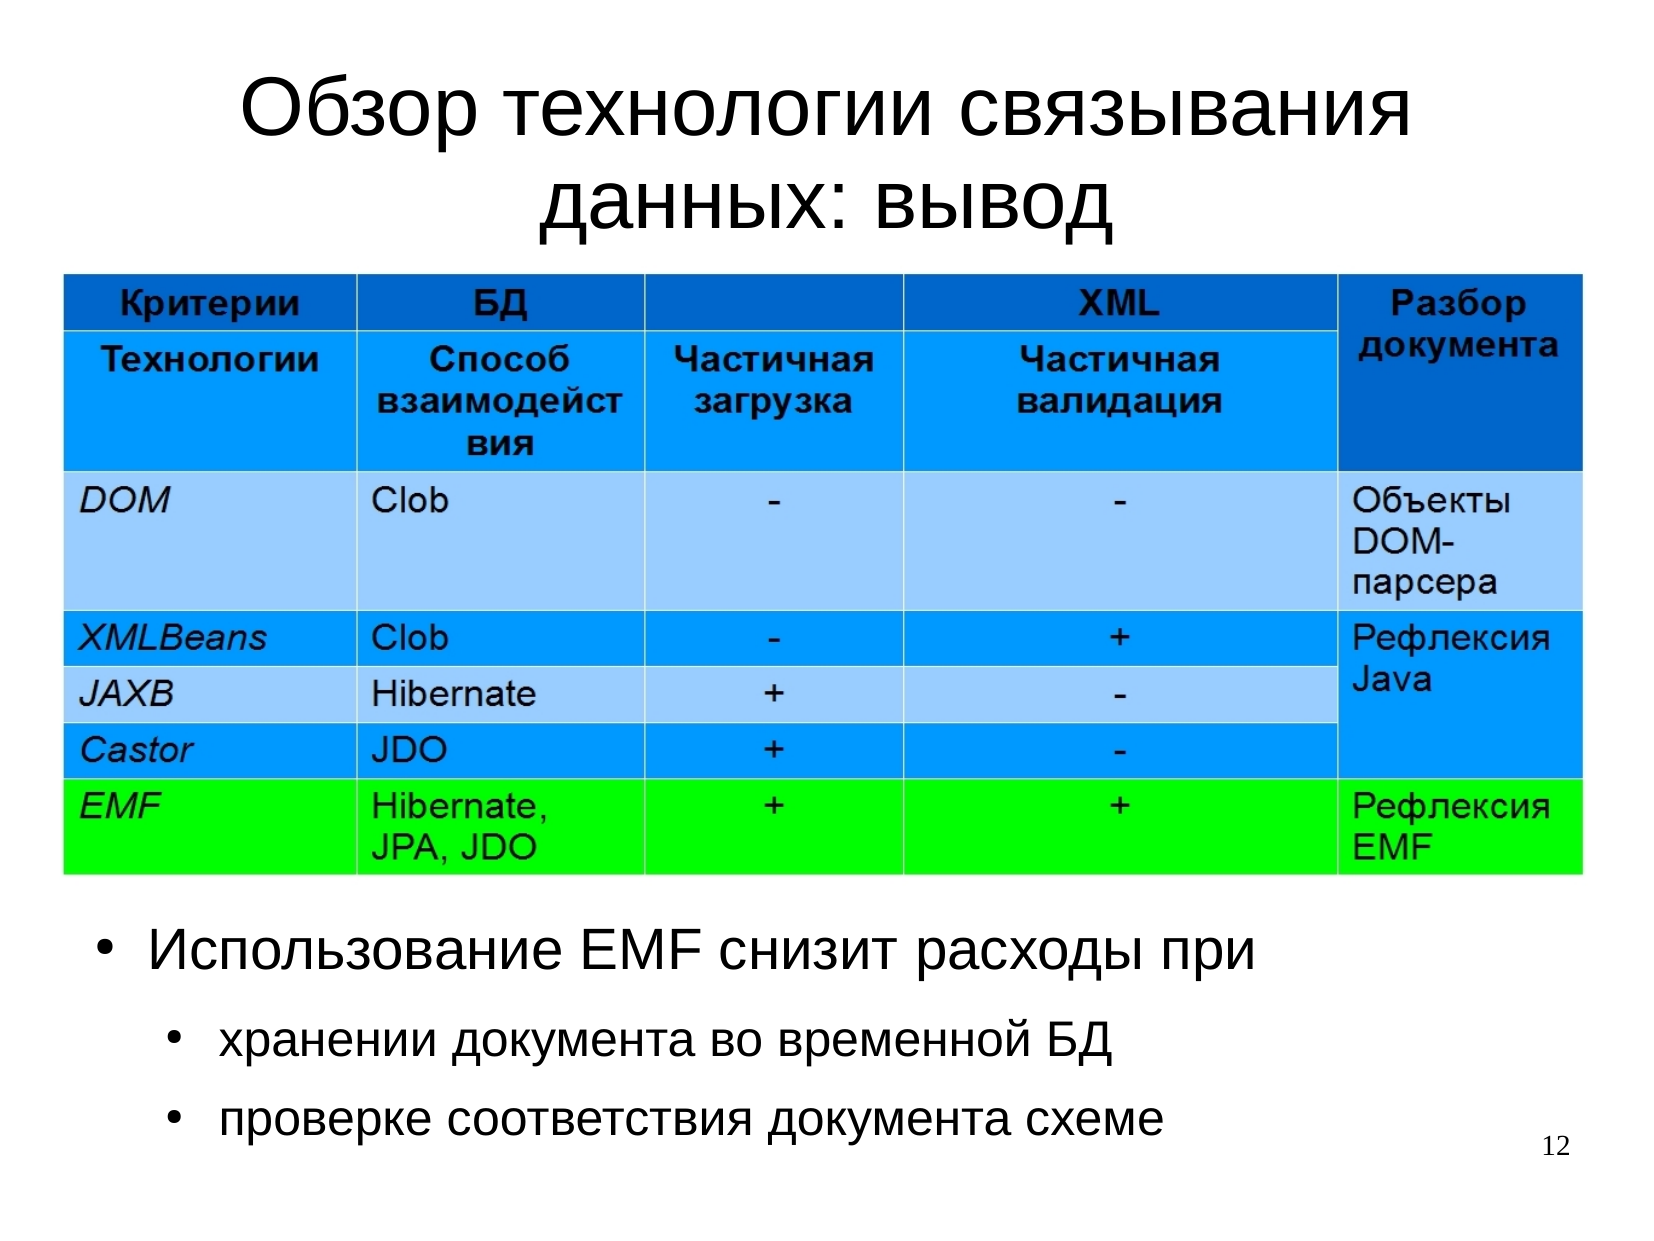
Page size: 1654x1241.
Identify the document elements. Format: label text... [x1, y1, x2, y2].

title Обзор технологии связывания данных: вывод [82, 49, 1571, 257]
list Использование EMF снизит расходы при хранении документа во временной БД проверке соответствия документа схеме [76, 916, 1565, 1146]
picture [59, 265, 1595, 886]
